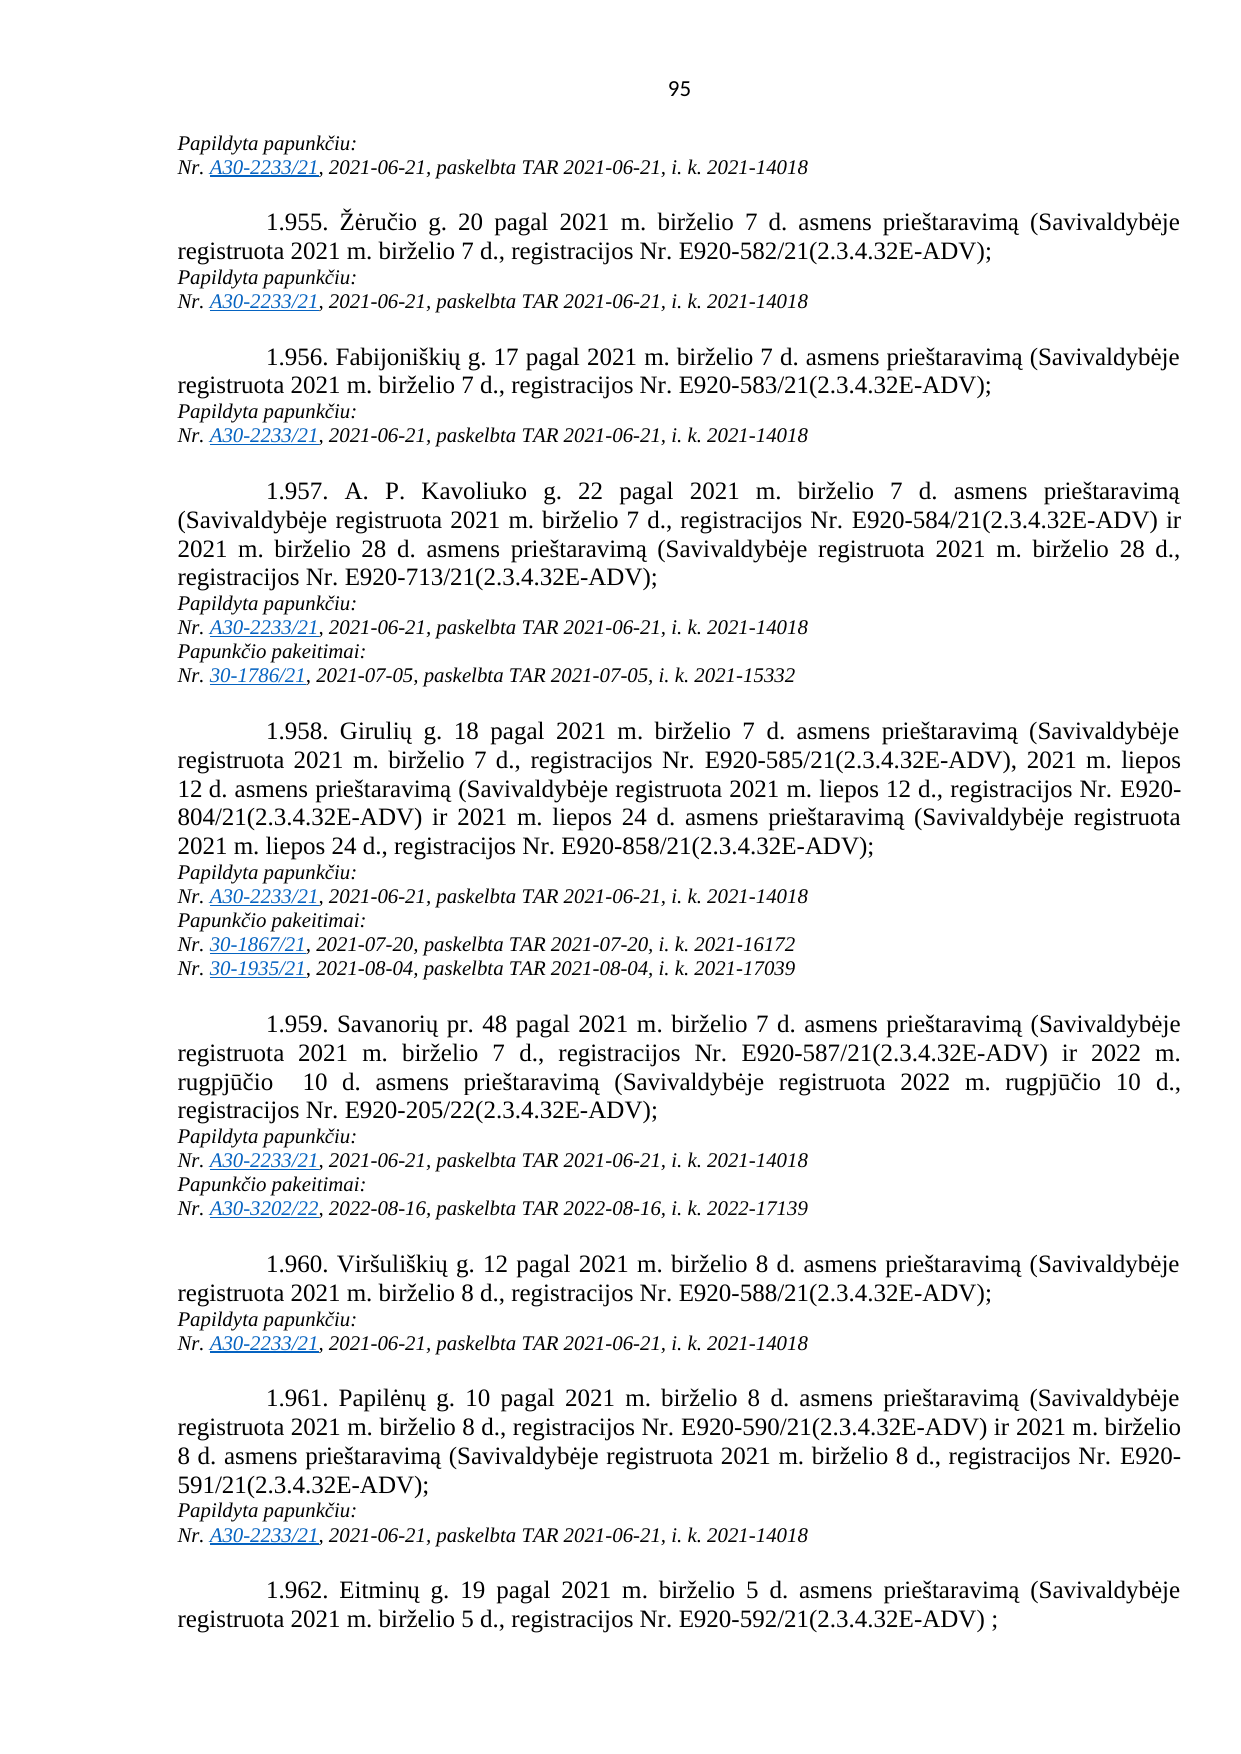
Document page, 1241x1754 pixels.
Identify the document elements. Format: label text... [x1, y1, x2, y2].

text 1.955. Žėručio g. 20 pagal 2021 m. birželio 7 d. asmens prieštaravimą (Savivaldybėje registruota 2021 m. birželio 7 d., registracijos Nr. E920-582/21(2.3.4.32E-ADV); [177, 207, 1181, 265]
text Nr. A30-3202/22, 2022-08-16, paskelbta TAR 2022-08-16, i. k. 2022-17139 [177, 1196, 1181, 1220]
text 1.960. Viršuliškių g. 12 pagal 2021 m. birželio 8 d. asmens prieštaravimą (Savivaldybėje registruota 2021 m. birželio 8 d., registracijos Nr. E920-588/21(2.3.4.32E-ADV); [177, 1249, 1181, 1307]
text 1.959. Savanorių pr. 48 pagal 2021 m. birželio 7 d. asmens prieštaravimą (Savivaldybėje registruota 2021 m. birželio 7 d., registracijos Nr. E920-587/21(2.3.4.32E-ADV) ir 2022 m. rugpjūčio 10 d. asmens prieštaravimą (Savivaldybėje registruota 2022 m. rugpjūčio 10 d., registracijos Nr. E920-205/22(2.3.4.32E-ADV); [177, 1009, 1181, 1124]
text Nr. 30-1935/21, 2021-08-04, paskelbta TAR 2021-08-04, i. k. 2021-17039 [177, 956, 1181, 980]
text Papildyta papunkčiu: [177, 399, 1181, 423]
text Papildyta papunkčiu: [177, 1124, 1181, 1148]
text Papunkčio pakeitimai: [177, 908, 1181, 932]
text Nr. A30-2233/21, 2021-06-21, paskelbta TAR 2021-06-21, i. k. 2021-14018 [177, 884, 1181, 908]
text Papunkčio pakeitimai: [177, 639, 1181, 663]
text Nr. A30-2233/21, 2021-06-21, paskelbta TAR 2021-06-21, i. k. 2021-14018 [177, 1148, 1181, 1172]
text Nr. 30-1786/21, 2021-07-05, paskelbta TAR 2021-07-05, i. k. 2021-15332 [177, 663, 1181, 687]
text Papildyta papunkčiu: [177, 131, 1181, 155]
text Papunkčio pakeitimai: [177, 1172, 1181, 1196]
text 1.958. Girulių g. 18 pagal 2021 m. birželio 7 d. asmens prieštaravimą (Savivaldybėje registruota 2021 m. birželio 7 d., registracijos Nr. E920-585/21(2.3.4.32E-ADV), 2021 m. liepos 12 d. asmens prieštaravimą (Savivaldybėje registruota 2021 m. liepos 12 d., registracijos Nr. E920-804/21(2.3.4.32E-ADV) ir 2021 m. liepos 24 d. asmens prieštaravimą (Savivaldybėje registruota 2021 m. liepos 24 d., registracijos Nr. E920-858/21(2.3.4.32E-ADV); [177, 716, 1181, 860]
text Papildyta papunkčiu: [177, 1307, 1181, 1331]
text Nr. A30-2233/21, 2021-06-21, paskelbta TAR 2021-06-21, i. k. 2021-14018 [177, 1522, 1181, 1547]
text Nr. A30-2233/21, 2021-06-21, paskelbta TAR 2021-06-21, i. k. 2021-14018 [177, 423, 1181, 447]
text Nr. A30-2233/21, 2021-06-21, paskelbta TAR 2021-06-21, i. k. 2021-14018 [177, 1331, 1181, 1355]
text 1.956. Fabijoniškių g. 17 pagal 2021 m. birželio 7 d. asmens prieštaravimą (Savivaldybėje registruota 2021 m. birželio 7 d., registracijos Nr. E920-583/21(2.3.4.32E-ADV); [177, 342, 1181, 399]
text Papildyta papunkčiu: [177, 860, 1181, 884]
text Nr. A30-2233/21, 2021-06-21, paskelbta TAR 2021-06-21, i. k. 2021-14018 [177, 155, 1181, 179]
text 1.961. Papilėnų g. 10 pagal 2021 m. birželio 8 d. asmens prieštaravimą (Savivaldybėje registruota 2021 m. birželio 8 d., registracijos Nr. E920-590/21(2.3.4.32E-ADV) ir 2021 m. birželio 8 d. asmens prieštaravimą (Savivaldybėje registruota 2021 m. birželio 8 d., registracijos Nr. E920-591/21(2.3.4.32E-ADV); [177, 1383, 1181, 1498]
text Papildyta papunkčiu: [177, 265, 1181, 289]
text Nr. A30-2233/21, 2021-06-21, paskelbta TAR 2021-06-21, i. k. 2021-14018 [177, 615, 1181, 639]
text 1.957. A. P. Kavoliuko g. 22 pagal 2021 m. birželio 7 d. asmens prieštaravimą (Savivaldybėje registruota 2021 m. birželio 7 d., registracijos Nr. E920-584/21(2.3.4.32E-ADV) ir 2021 m. birželio 28 d. asmens prieštaravimą (Savivaldybėje registruota 2021 m. birželio 28 d., registracijos Nr. E920-713/21(2.3.4.32E-ADV); [177, 476, 1181, 591]
text Nr. 30-1867/21, 2021-07-20, paskelbta TAR 2021-07-20, i. k. 2021-16172 [177, 932, 1181, 956]
text 1.962. Eitminų g. 19 pagal 2021 m. birželio 5 d. asmens prieštaravimą (Savivaldybėje registruota 2021 m. birželio 5 d., registracijos Nr. E920-592/21(2.3.4.32E-ADV) ; [177, 1575, 1181, 1633]
text Papildyta papunkčiu: [177, 591, 1181, 615]
text Nr. A30-2233/21, 2021-06-21, paskelbta TAR 2021-06-21, i. k. 2021-14018 [177, 289, 1181, 313]
text Papildyta papunkčiu: [177, 1498, 1181, 1522]
